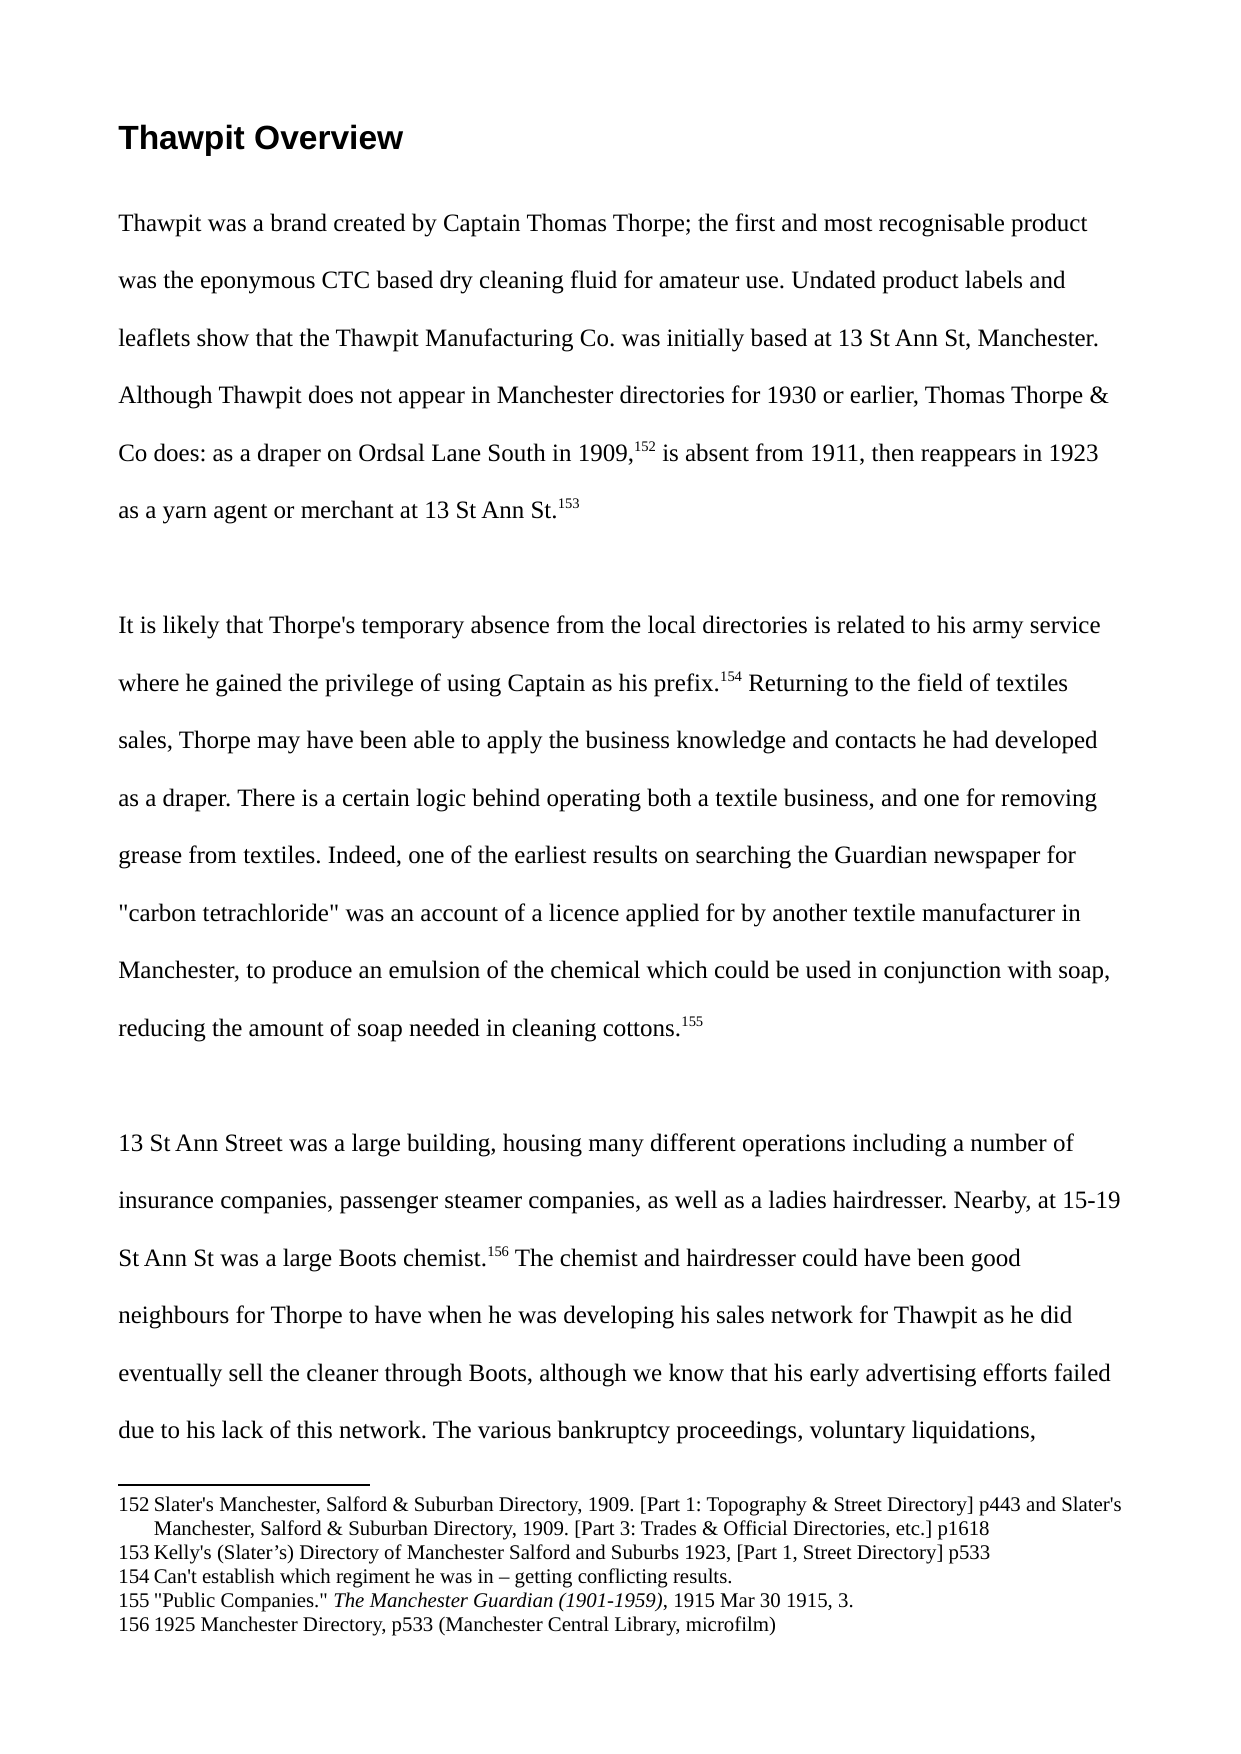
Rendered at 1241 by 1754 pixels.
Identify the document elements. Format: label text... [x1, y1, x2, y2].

text Can't establish which regiment he was in – getting conflicting results. [118, 1564, 1122, 1588]
text 1925 Manchester Directory, p533 (Manchester Central Library, microfilm) [118, 1612, 1122, 1636]
text Slater's Manchester, Salford & Suburban Directory, 1909. [Part 1: Topography & Street Directory] p443 and Slater's Manchester, Salford & Suburban Directory, 1909. [Part 3: Trades & Official Directories, etc.] p1618 [118, 1491, 1122, 1539]
subtitle Thawpit Overview [118, 118, 1122, 157]
text Kelly's (Slater’s) Directory of Manchester Salford and Suburbs 1923, [Part 1, Street Directory] p533 [118, 1539, 1122, 1564]
text 13 St Ann Street was a large building, housing many different operations including a number of insurance companies, passenger steamer companies, as well as a ladies hairdresser. Nearby, at 15-19 St Ann St was a large Boots chemist. The chemist and hairdresser could have been good neighbours for Thorpe to have when he was developing his sales network for Thawpit as he did eventually sell the cleaner through Boots, although we know that his early advertising efforts failed due to his lack of this network. The various bankruptcy proceedings, voluntary liquidations, [118, 1128, 1122, 1444]
text Thawpit was a brand created by Captain Thomas Thorpe; the first and most recognisable product was the eponymous CTC based dry cleaning fluid for amateur use. Undated product labels and leaflets show that the Thawpit Manufacturing Co. was initially based at 13 St Ann St, Manchester. Although Thawpit does not appear in Manchester directories for 1930 or earlier, Thomas Thorpe & Co does: as a draper on Ordsal Lane South in 1909, is absent from 1911, then reappears in 1923 as a yarn agent or merchant at 13 St Ann St. [118, 208, 1122, 524]
text It is likely that Thorpe's temporary absence from the local directories is related to his army service where he gained the privilege of using Captain as his prefix. Returning to the field of textiles sales, Thorpe may have been able to apply the business knowledge and contacts he had developed as a draper. There is a certain logic behind operating both a textile business, and one for removing grease from textiles. Indeed, one of the earliest results on searching the Guardian newspaper for "carbon tetrachloride" was an account of a licence applied for by another textile manufacturer in Manchester, to produce an emulsion of the chemical which could be used in conjunction with soap, reducing the amount of soap needed in cleaning cottons. [118, 610, 1122, 1042]
text "Public Companies." The Manchester Guardian (1901-1959), 1915 Mar 30 1915, 3. [118, 1588, 1122, 1612]
